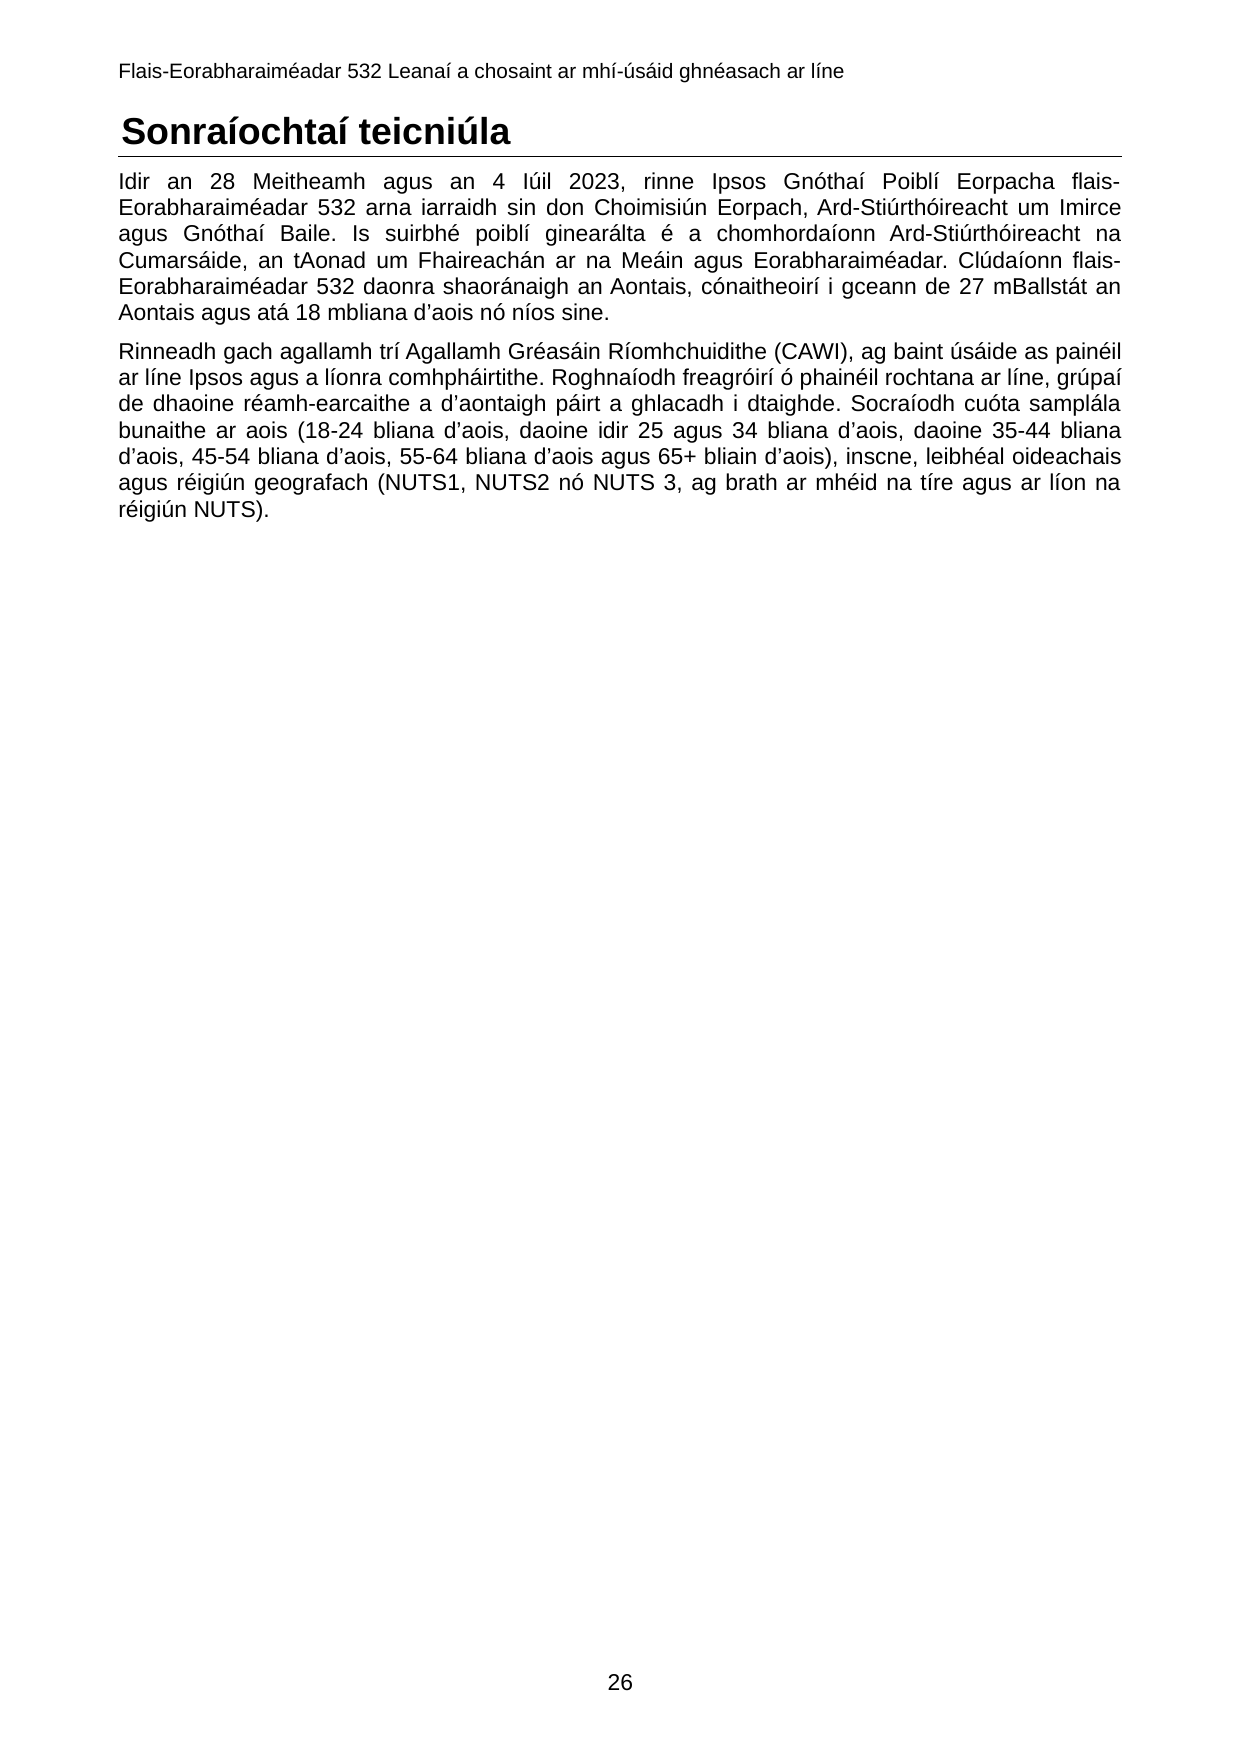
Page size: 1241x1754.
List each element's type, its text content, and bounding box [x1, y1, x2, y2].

subtitle Sonraíochtaí teicniúla [118, 107, 1122, 156]
text Idir an 28 Meitheamh agus an 4 Iúil 2023, rinne Ipsos Gnóthaí Poiblí Eorpacha flais-Eorabharaiméadar 532 arna iarraidh sin don Choimisiún Eorpach, Ard-Stiúrthóireacht um Imirce agus Gnóthaí Baile. Is suirbhé poiblí ginearálta é a chomhordaíonn Ard-Stiúrthóireacht na Cumarsáide, an tAonad um Fhaireachán ar na Meáin agus Eorabharaiméadar. Clúdaíonn flais-Eorabharaiméadar 532 daonra shaoránaigh an Aontais, cónaitheoirí i gceann de 27 mBallstát an Aontais agus atá 18 mbliana d’aois nó níos sine. [118, 168, 1122, 326]
text Rinneadh gach agallamh trí Agallamh Gréasáin Ríomhchuidithe (CAWI), ag baint úsáide as painéil ar líne Ipsos agus a líonra comhpháirtithe. Roghnaíodh freagróirí ó phainéil rochtana ar líne, grúpaí de dhaoine réamh-earcaithe a d’aontaigh páirt a ghlacadh i dtaighde. Socraíodh cuóta samplála bunaithe ar aois (18-24 bliana d’aois, daoine idir 25 agus 34 bliana d’aois, daoine 35-44 bliana d’aois, 45-54 bliana d’aois, 55-64 bliana d’aois agus 65+ bliain d’aois), inscne, leibhéal oideachais agus réigiún geografach (NUTS1, NUTS2 nó NUTS 3, ag brath ar mhéid na tíre agus ar líon na réigiún NUTS). [118, 338, 1122, 522]
